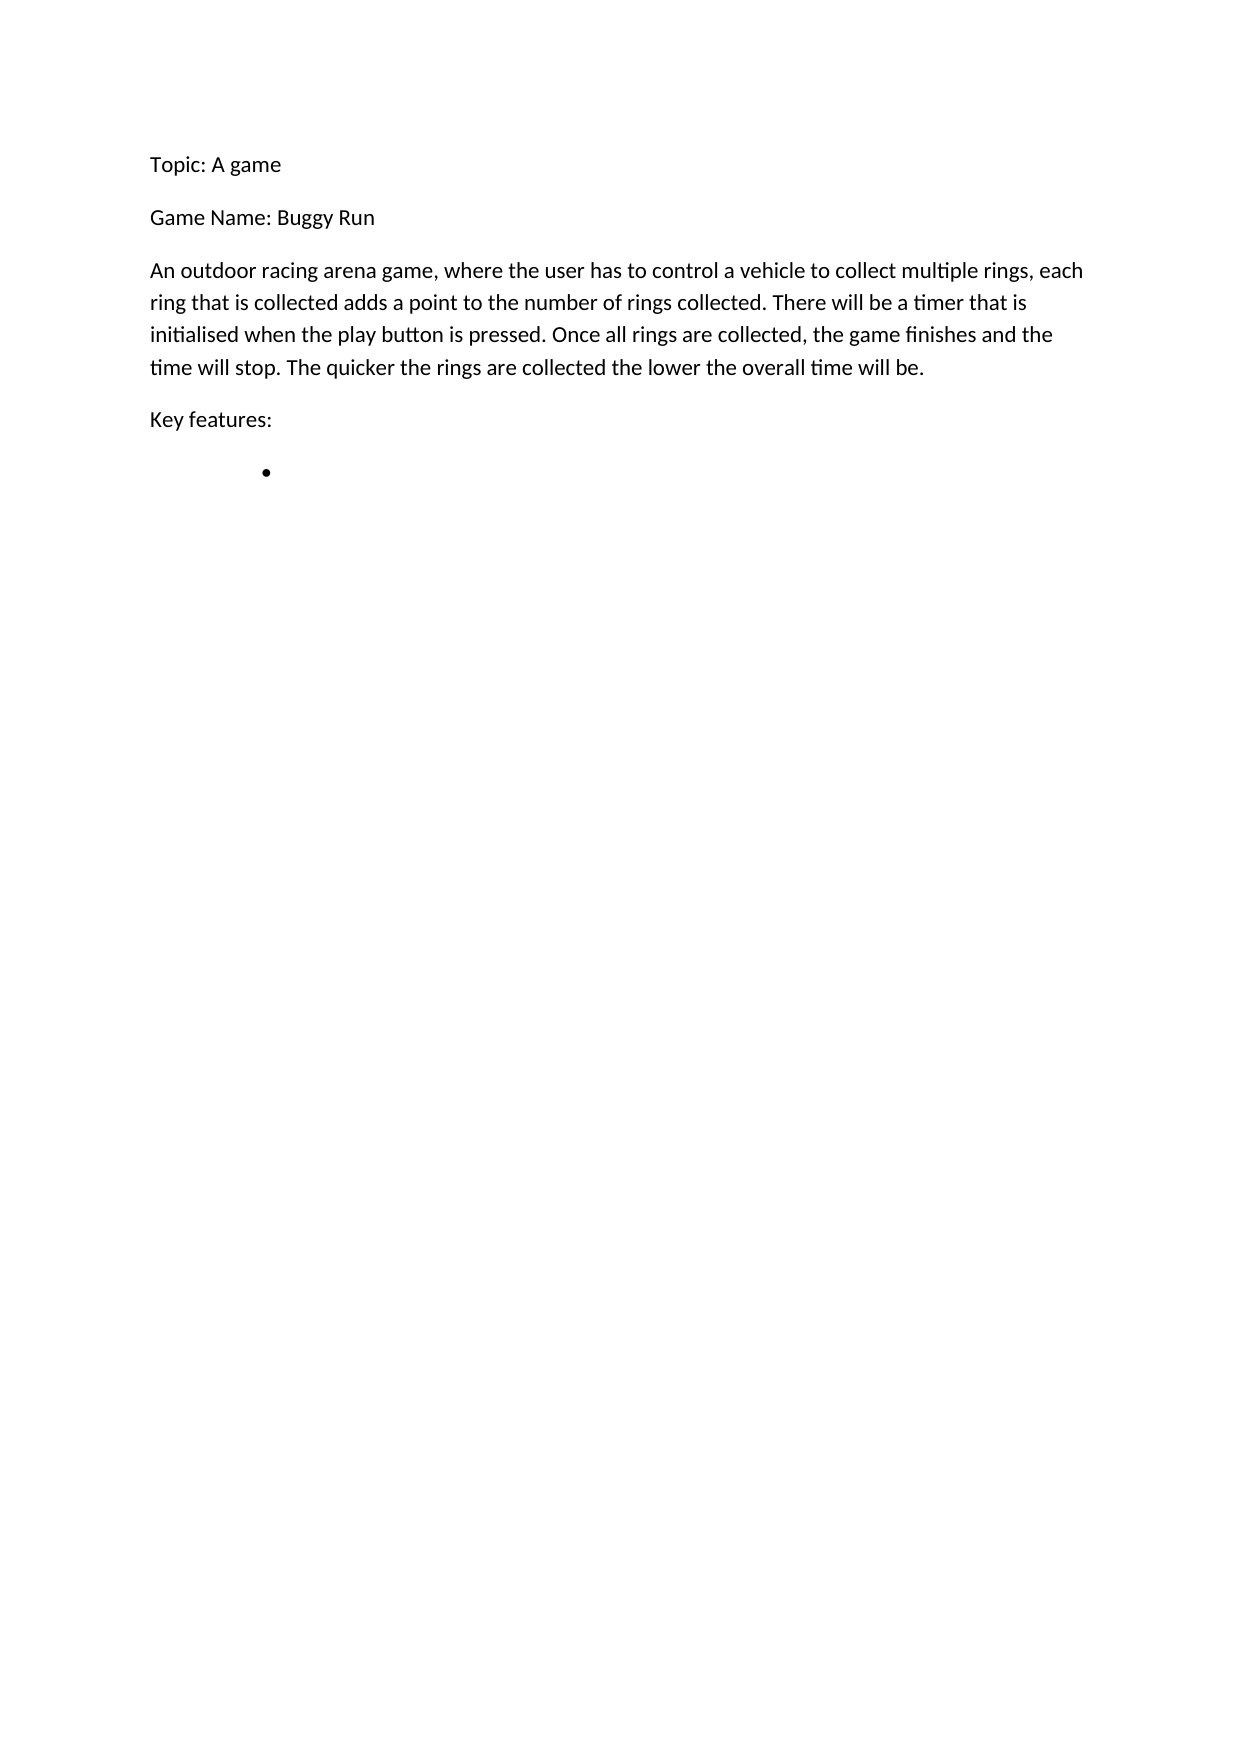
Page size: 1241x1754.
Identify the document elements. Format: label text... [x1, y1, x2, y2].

text Key features: [150, 406, 1090, 434]
text An outdoor racing arena game, where the user has to control a vehicle to collect multiple rings, each ring that is collected adds a point to the number of rings collected. There will be a timer that is initialised when the play button is pressed. Once all rings are collected, the game finishes and the time will stop. The quicker the rings are collected the lower the overall time will be. [150, 256, 1090, 381]
text Game Name: Buggy Run [150, 203, 1090, 231]
text Topic: A game [150, 150, 1090, 178]
